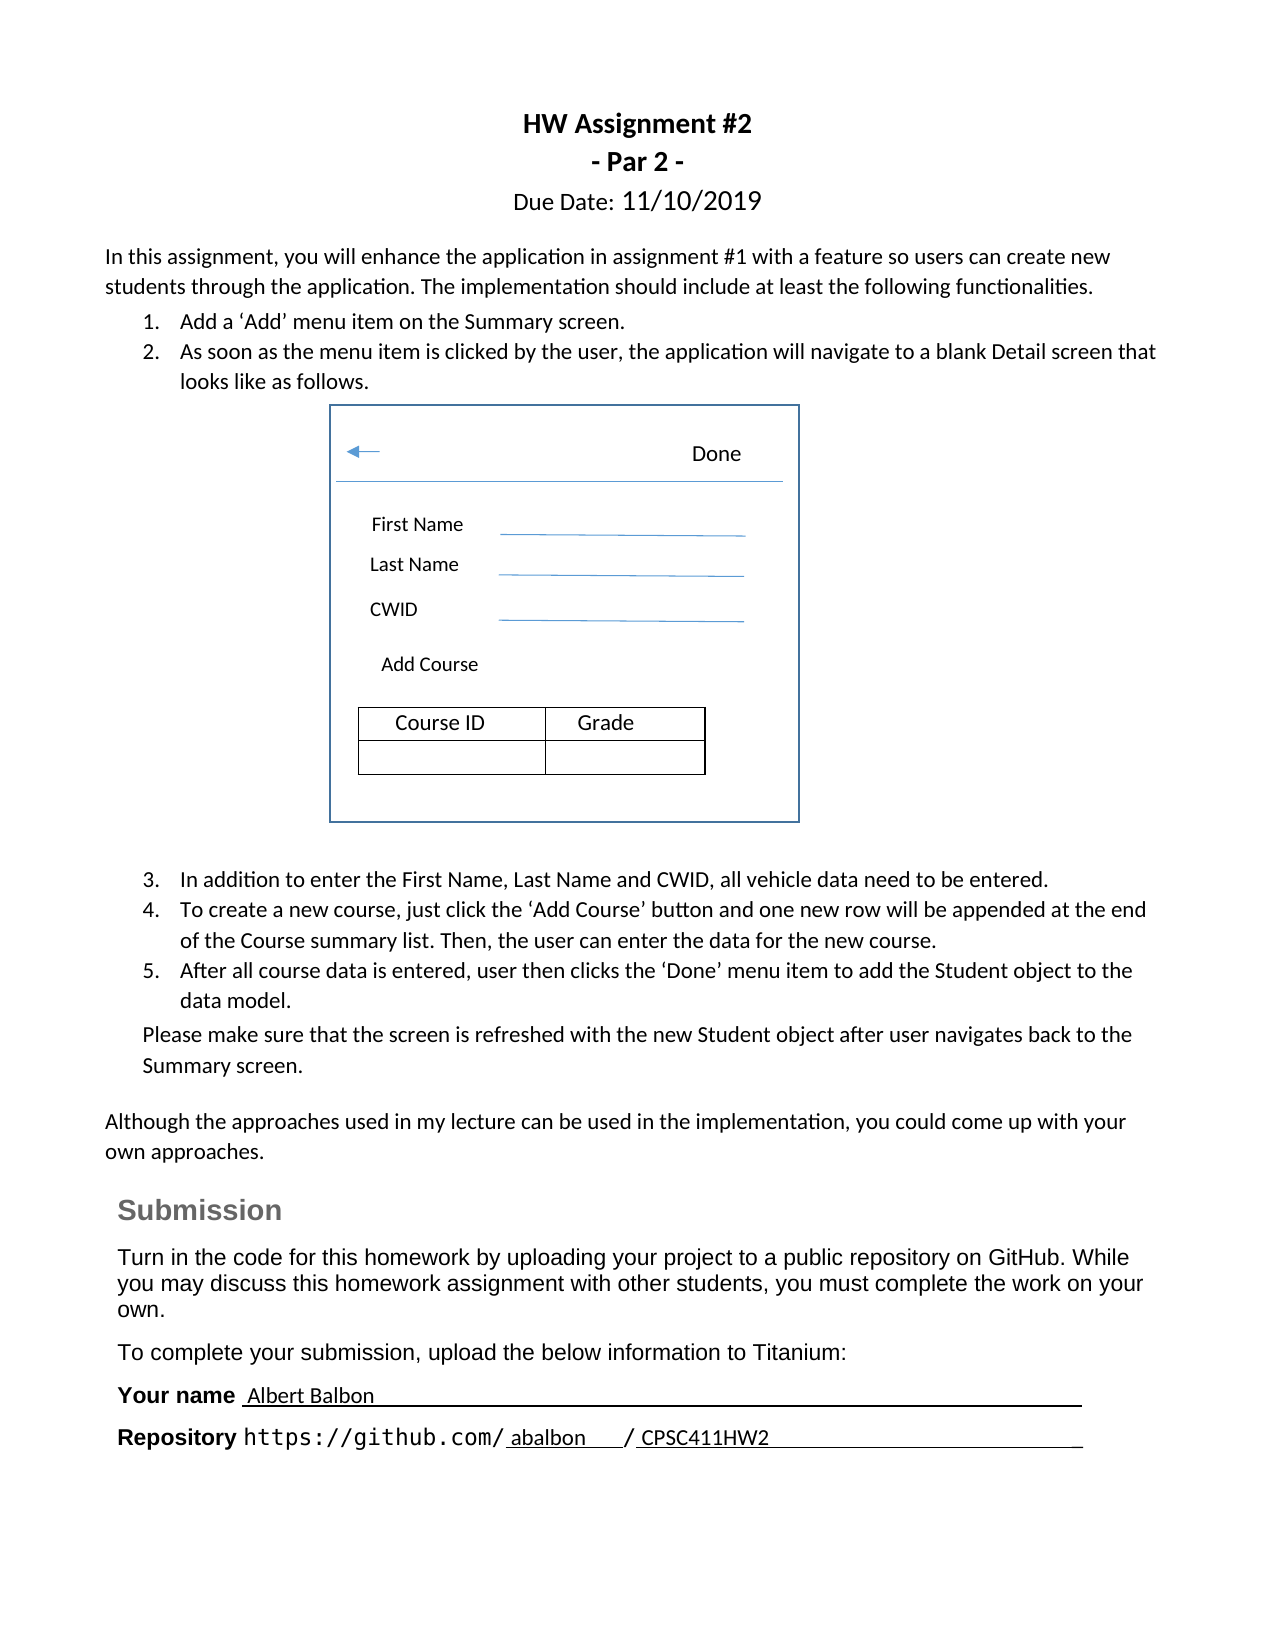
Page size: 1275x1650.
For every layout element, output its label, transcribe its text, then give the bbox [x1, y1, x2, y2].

text Please make sure that the screen is refreshed with the new Student object after user navigates back to the Summary screen. [142, 1021, 1170, 1079]
text Add Course [381, 651, 492, 676]
text In this assignment, you will enhance the application in assignment #1 with a feature so users can create new students through the application. The implementation should include at least the following functionalities. [105, 242, 1170, 300]
table_cell [359, 741, 545, 774]
list To create a new course, just click the ‘Add Course’ button and one new row will be appended at the end of the Course summary list. Then, the user can enter the data for the new course. [142, 896, 1170, 954]
list Add a ‘Add’ menu item on the Summary screen. [142, 307, 1170, 335]
list After all course data is entered, user then clicks the ‘Done’ menu item to add the Student object to the data model. [142, 956, 1170, 1014]
text Last Name [370, 551, 463, 575]
text Although the approaches used in my lecture can be used in the implementation, you could come up with your own approaches. [105, 1107, 1170, 1165]
text Repository https://github.com/ abalbon / CPSC411HW2 _ [117, 1424, 1170, 1449]
text Submission [117, 1193, 1156, 1227]
text To complete your submission, upload the below information to Titanium: [117, 1339, 1161, 1366]
text Turn in the code for this homework by uploading your project to a public repository on GitHub. While you may discuss this homework assignment with other students, you must complete the work on your own. [117, 1244, 1156, 1323]
list As soon as the menu item is clicked by the user, the application will navigate to a blank Detail screen that looks like as follows. [142, 337, 1170, 395]
text Your name Albert Balbon [117, 1382, 1170, 1407]
text First Name [372, 511, 465, 535]
text CWID [370, 597, 463, 621]
text Done [692, 439, 745, 463]
table_header Grade [546, 708, 704, 740]
text HW Assignment #2 [105, 105, 1170, 141]
table_cell [546, 741, 704, 774]
list In addition to enter the First Name, Last Name and CWID, all vehicle data need to be entered. [142, 865, 1170, 893]
table_header Course ID [359, 708, 545, 740]
text - Par 2 - Due Date: 11/10/2019 [105, 143, 1170, 217]
